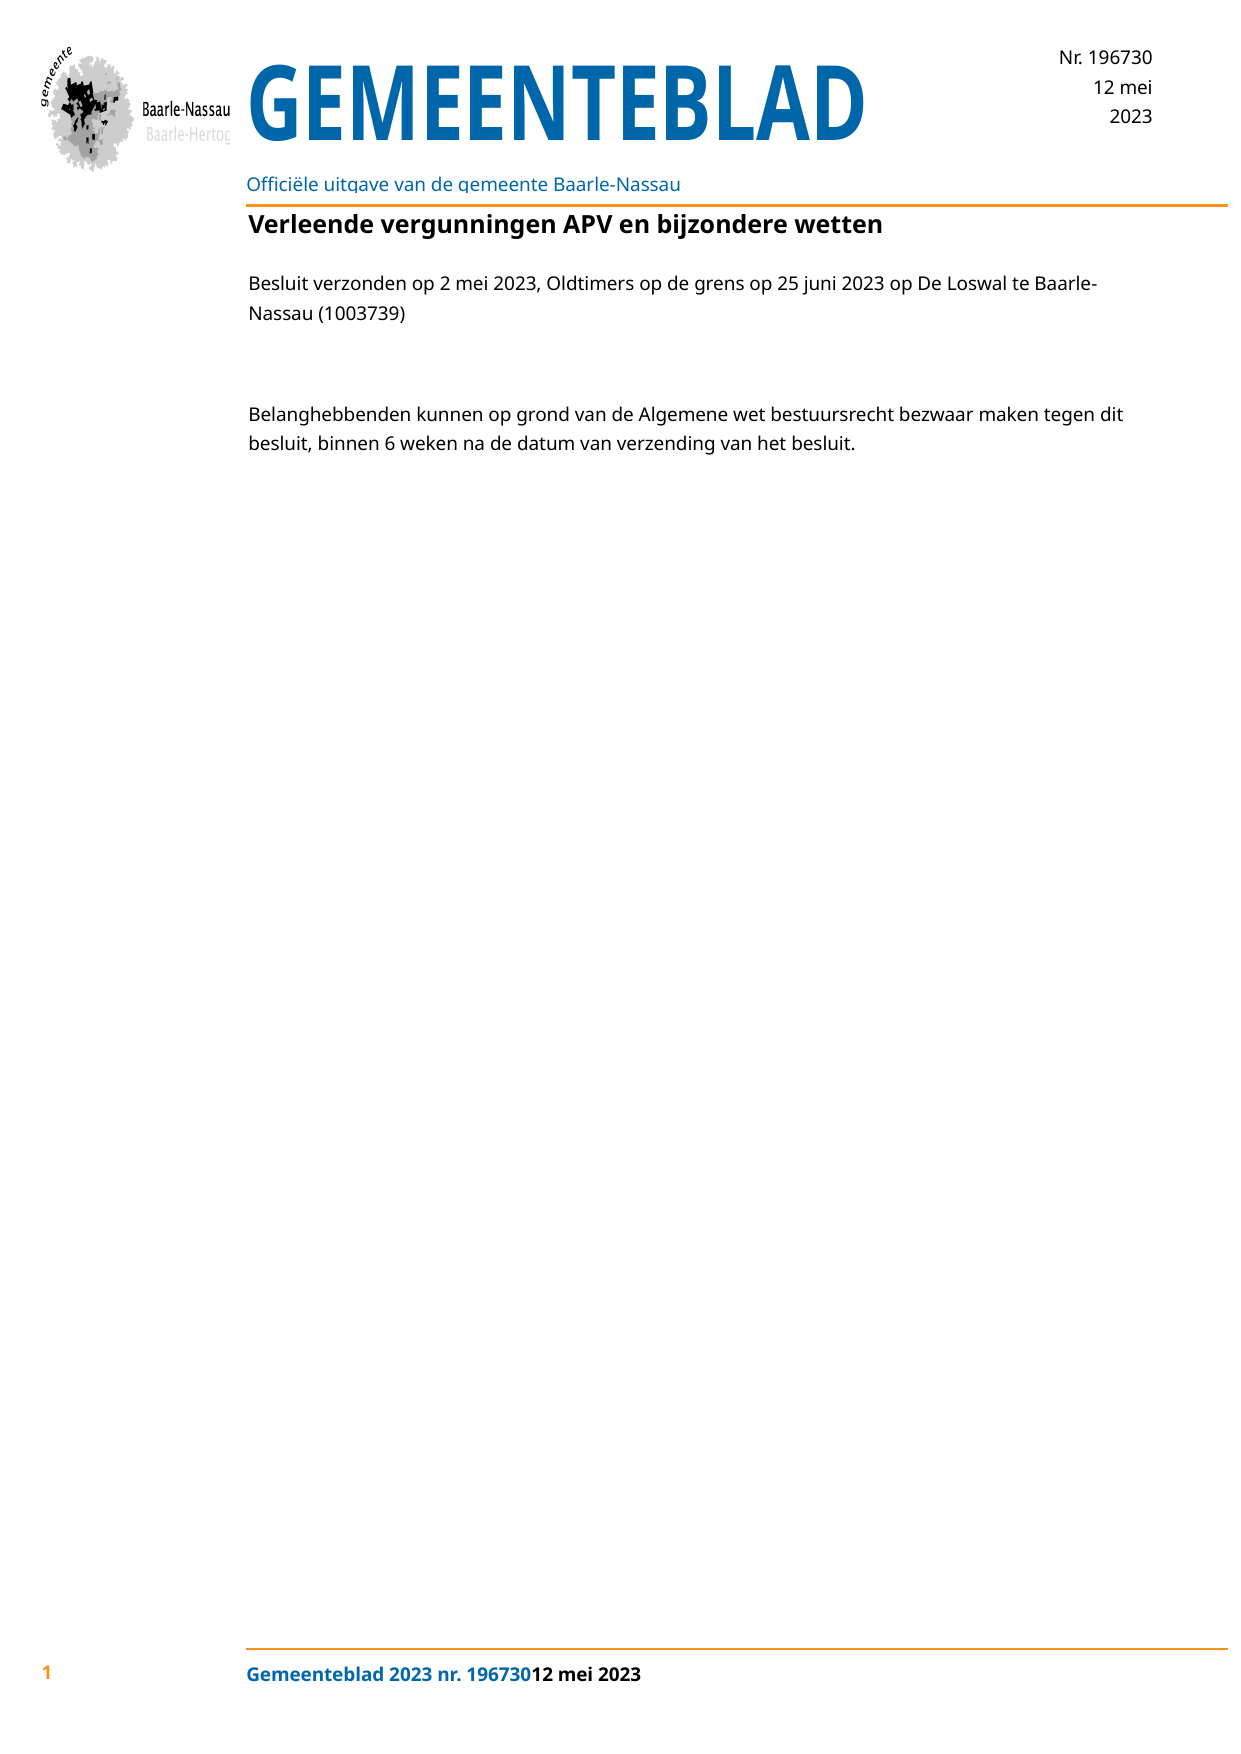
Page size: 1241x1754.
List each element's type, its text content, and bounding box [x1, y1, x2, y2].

text Besluit verzonden op 2 mei 2023, Oldtimers op de grens op 25 juni 2023 op De Loswal te Baarle-Nassau (1003739) [248, 270, 1152, 326]
text Verleende vergunningen APV en bijzondere wetten [248, 207, 1152, 241]
text Belanghebbenden kunnen op grond van de Algemene wet bestuursrecht bezwaar maken tegen dit besluit, binnen 6 weken na de datum van verzending van het besluit. [248, 401, 1152, 456]
picture [41, 47, 231, 172]
